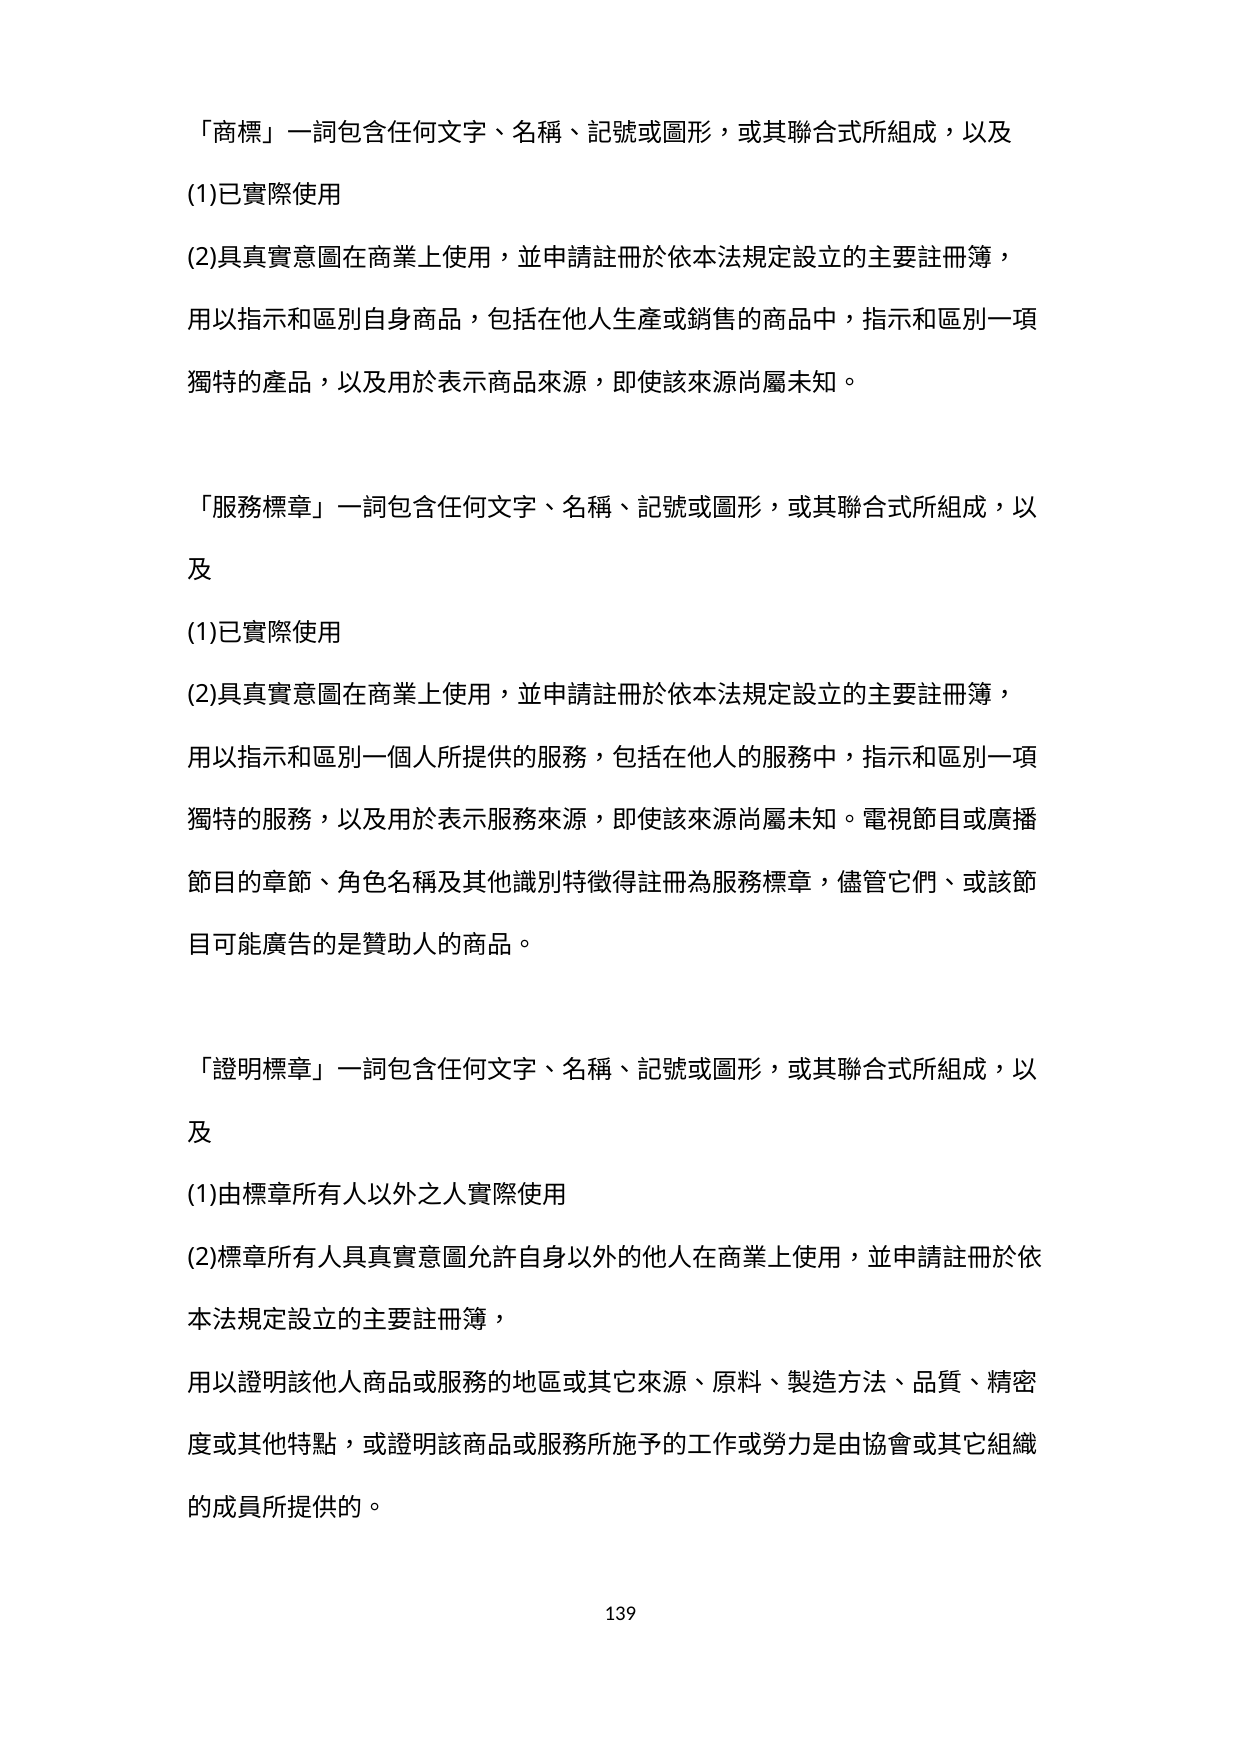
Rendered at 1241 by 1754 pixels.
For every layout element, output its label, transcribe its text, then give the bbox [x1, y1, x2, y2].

text (1)由標章所有人以外之人實際使用 [187, 1151, 1053, 1214]
text (1)已實際使用 [187, 589, 1053, 651]
text (2)具真實意圖在商業上使用，並申請註冊於依本法規定設立的主要註冊簿， [187, 214, 1053, 276]
text 「商標」一詞包含任何文字、名稱、記號或圖形，或其聯合式所組成，以及 [187, 89, 1053, 151]
text 「證明標章」一詞包含任何文字、名稱、記號或圖形，或其聯合式所組成，以及 [187, 1026, 1053, 1151]
text (2)具真實意圖在商業上使用，並申請註冊於依本法規定設立的主要註冊簿， [187, 651, 1053, 714]
text 用以指示和區別一個人所提供的服務，包括在他人的服務中，指示和區別一項獨特的服務，以及用於表示服務來源，即使該來源尚屬未知。電視節目或廣播節目的章節、角色名稱及其他識別特徵得註冊為服務標章，儘管它們、或該節目可能廣告的是贊助人的商品。 [187, 714, 1053, 964]
text (2)標章所有人具真實意圖允許自身以外的他人在商業上使用，並申請註冊於依本法規定設立的主要註冊簿， [187, 1214, 1053, 1339]
text (1)已實際使用 [187, 151, 1053, 214]
text 用以證明該他人商品或服務的地區或其它來源、原料、製造方法、品質、精密度或其他特點，或證明該商品或服務所施予的工作或勞力是由協會或其它組織的成員所提供的。 [187, 1339, 1053, 1526]
text 「服務標章」一詞包含任何文字、名稱、記號或圖形，或其聯合式所組成，以及 [187, 464, 1053, 589]
text 用以指示和區別自身商品，包括在他人生產或銷售的商品中，指示和區別一項獨特的產品，以及用於表示商品來源，即使該來源尚屬未知。 [187, 276, 1053, 401]
